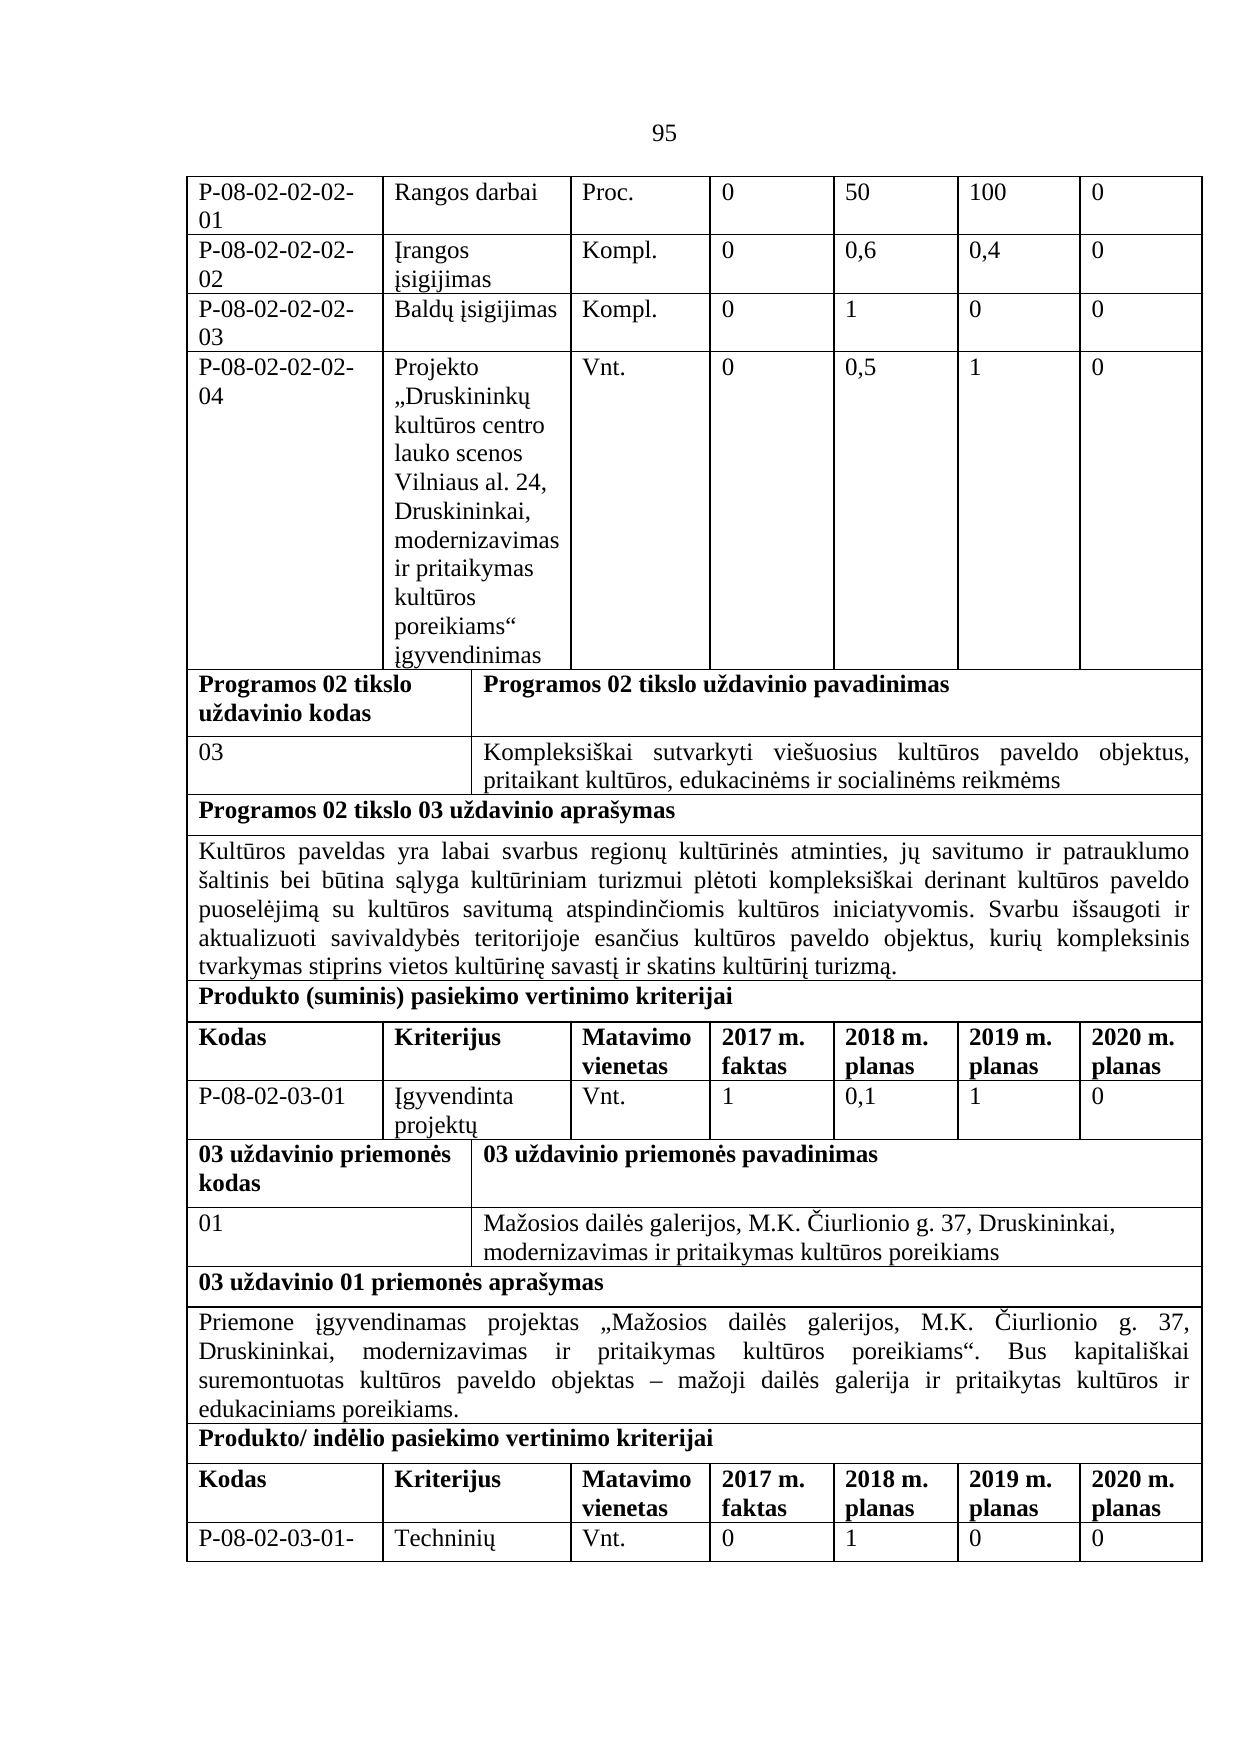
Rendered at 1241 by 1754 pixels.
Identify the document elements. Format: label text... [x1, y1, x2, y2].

table_cell Kompleksiškai sutvarkyti viešuosius kultūros paveldo objektus, pritaikant kultūros, edukacinėms ir socialinėms reikmėms [472, 737, 1201, 794]
table_cell P-08-02-03-01- [188, 1523, 382, 1561]
table_cell 2019 m. planas [959, 1023, 1079, 1080]
table_cell P-08-02-02-02-03 [188, 294, 382, 351]
table_cell 0 [959, 1523, 1079, 1561]
table_cell Produkto/ indėlio pasiekimo vertinimo kriterijai [188, 1424, 1201, 1463]
table_cell 1 [835, 1523, 957, 1561]
table_cell Kriterijus [384, 1023, 570, 1080]
table_cell 2018 m. planas [835, 1023, 957, 1080]
table_cell Kompl. [572, 294, 709, 351]
table_cell Matavimo vienetas [572, 1023, 709, 1080]
table_cell P-08-02-02-02-01 [188, 177, 382, 234]
table_cell 0 [711, 177, 833, 234]
table_cell P-08-02-02-02-02 [188, 235, 382, 293]
table_cell Rangos darbai [384, 177, 570, 234]
table_cell 0 [711, 352, 833, 668]
table_cell Kultūros paveldas yra labai svarbus regionų kultūrinės atminties, jų savitumo ir patrauklumo šaltinis bei būtina sąlyga kultūriniam turizmui plėtoti kompleksiškai derinant kultūros paveldo puoselėjimą su kultūros savitumą atspindinčiomis kultūros iniciatyvomis. Svarbu išsaugoti ir aktualizuoti savivaldybės teritorijoje esančius kultūros paveldo objektus, kurių kompleksinis tvarkymas stiprins vietos kultūrinę savastį ir skatins kultūrinį turizmą. [188, 836, 1201, 980]
table_cell 0,1 [835, 1081, 957, 1138]
table_cell Mažosios dailės galerijos, M.K. Čiurlionio g. 37, Druskininkai, modernizavimas ir pritaikymas kultūros poreikiams [472, 1208, 1201, 1266]
table_cell Techninių [384, 1523, 570, 1561]
table_cell Kriterijus [384, 1464, 570, 1522]
table_cell Vnt. [572, 1523, 709, 1561]
table_cell Programos 02 tikslo 03 uždavinio aprašymas [188, 795, 1201, 835]
table_cell 2019 m. planas [959, 1464, 1079, 1522]
table_cell 0 [1081, 294, 1201, 351]
table_cell 0 [1081, 352, 1201, 668]
table_cell Proc. [572, 177, 709, 234]
table_cell Produkto (suminis) pasiekimo vertinimo kriterijai [188, 981, 1201, 1021]
table_cell 01 [188, 1208, 471, 1266]
table_cell P-08-02-02-02-04 [188, 352, 382, 668]
table_cell Įrangos įsigijimas [384, 235, 570, 293]
table_cell 03 uždavinio 01 priemonės aprašymas [188, 1267, 1201, 1306]
table_cell 2017 m. faktas [711, 1023, 833, 1080]
table_cell 0 [959, 294, 1079, 351]
table_cell 50 [835, 177, 957, 234]
table_cell 2020 m. planas [1081, 1464, 1201, 1522]
table_cell 03 [188, 737, 471, 794]
table_cell Kodas [188, 1464, 382, 1522]
table_cell 0 [1081, 1081, 1201, 1138]
table_cell 0 [711, 1523, 833, 1561]
table_cell Vnt. [572, 352, 709, 668]
table_cell Programos 02 tikslo uždavinio pavadinimas [472, 670, 1201, 736]
table_cell 0 [1081, 177, 1201, 234]
table_cell 0 [1081, 235, 1201, 293]
table_cell 2018 m. planas [835, 1464, 957, 1522]
table_cell Projekto „Druskininkų kultūros centro lauko scenos Vilniaus al. 24, Druskininkai, modernizavimas ir pritaikymas kultūros poreikiams“ įgyvendinimas [384, 352, 570, 668]
table_cell 1 [959, 352, 1079, 668]
table_cell Priemone įgyvendinamas projektas „Mažosios dailės galerijos, M.K. Čiurlionio g. 37, Druskininkai, modernizavimas ir pritaikymas kultūros poreikiams“. Bus kapitališkai suremontuotas kultūros paveldo objektas – mažoji dailės galerija ir pritaikytas kultūros ir edukaciniams poreikiams. [188, 1308, 1201, 1422]
table_cell 0,4 [959, 235, 1079, 293]
table_cell 1 [835, 294, 957, 351]
table_cell 0 [1081, 1523, 1201, 1561]
table_cell P-08-02-03-01 [188, 1081, 382, 1138]
table_cell 100 [959, 177, 1079, 234]
table_cell Vnt. [572, 1081, 709, 1138]
table_cell 2020 m. planas [1081, 1023, 1201, 1080]
table_cell Kompl. [572, 235, 709, 293]
table_cell 03 uždavinio priemonės pavadinimas [472, 1140, 1201, 1207]
table_cell Įgyvendinta projektų [384, 1081, 570, 1138]
table_cell Baldų įsigijimas [384, 294, 570, 351]
table_cell 2017 m. faktas [711, 1464, 833, 1522]
table_cell 1 [959, 1081, 1079, 1138]
table_cell 1 [711, 1081, 833, 1138]
table_cell 0,5 [835, 352, 957, 668]
table_cell 0 [711, 294, 833, 351]
table_cell Matavimo vienetas [572, 1464, 709, 1522]
table_cell 0 [711, 235, 833, 293]
table_cell Kodas [188, 1023, 382, 1080]
table_cell 03 uždavinio priemonės kodas [188, 1140, 471, 1207]
table_cell 0,6 [835, 235, 957, 293]
table_cell Programos 02 tikslo uždavinio kodas [188, 670, 471, 736]
